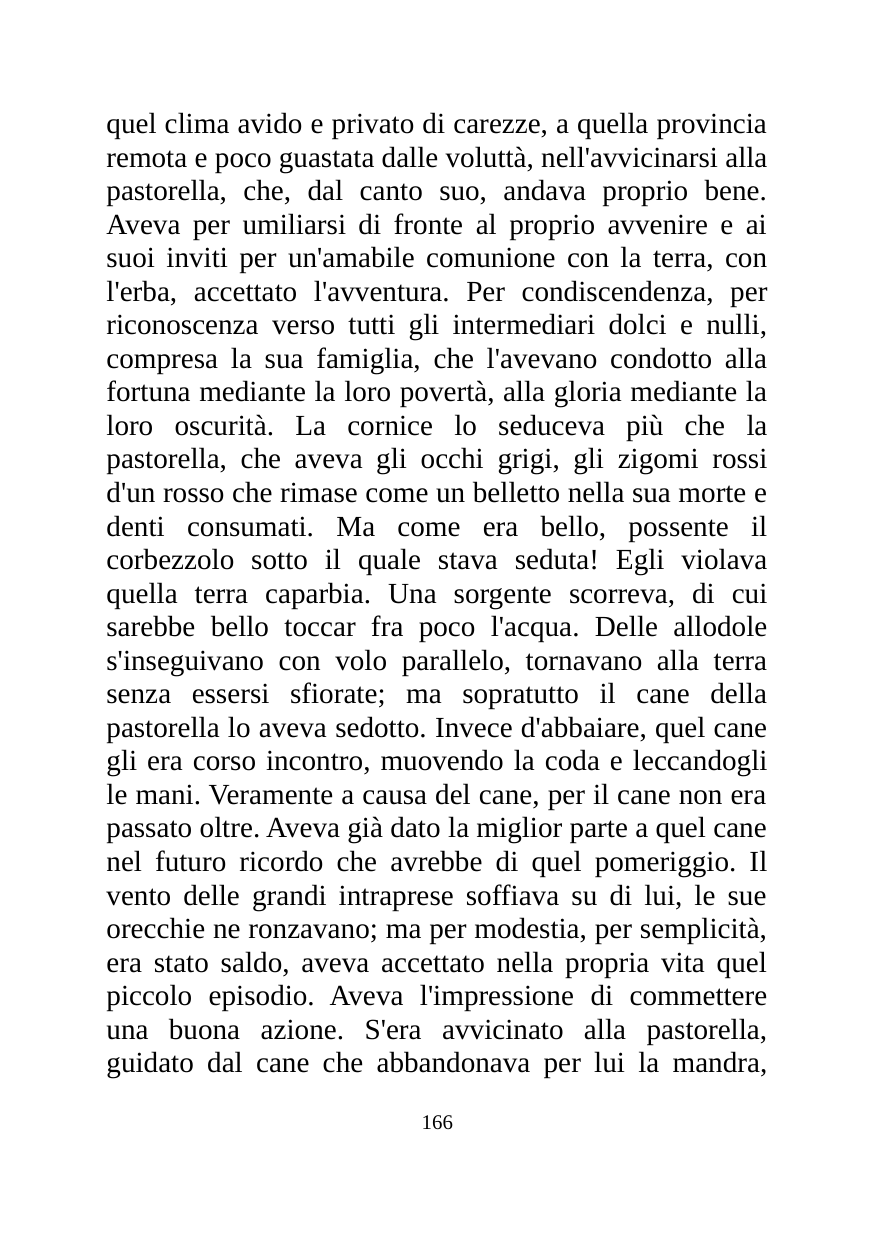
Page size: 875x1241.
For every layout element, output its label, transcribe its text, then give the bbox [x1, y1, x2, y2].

text quel clima avido e privato di carezze, a quella provincia remota e poco guastata dalle voluttà, nell'avvicinarsi alla pastorella, che, dal canto suo, andava proprio bene. Aveva per umiliarsi di fronte al proprio avvenire e ai suoi inviti per un'amabile comunione con la terra, con l'erba, accettato l'avventura. Per condiscendenza, per riconoscenza verso tutti gli intermediari dolci e nulli, compresa la sua famiglia, che l'avevano condotto alla fortuna mediante la loro povertà, alla gloria mediante la loro oscurità. La cornice lo seduceva più che la pastorella, che aveva gli occhi grigi, gli zigomi rossi d'un rosso che rimase come un belletto nella sua morte e denti consumati. Ma come era bello, possente il corbezzolo sotto il quale stava seduta! Egli violava quella terra caparbia. Una sorgente scorreva, di cui sarebbe bello toccar fra poco l'acqua. Delle allodole s'inseguivano con volo parallelo, tornavano alla terra senza essersi sfiorate; ma sopratutto il cane della pastorella lo aveva sedotto. Invece d'abbaiare, quel cane gli era corso incontro, muovendo la coda e leccandogli le mani. Veramente a causa del cane, per il cane non era passato oltre. Aveva già dato la miglior parte a quel cane nel futuro ricordo che avrebbe di quel pomeriggio. Il vento delle grandi intraprese soffiava su di lui, le sue orecchie ne ronzavano; ma per modestia, per semplicità, era stato saldo, aveva accettato nella propria vita quel piccolo episodio. Aveva l'impressione di commettere una buona azione. S'era avvicinato alla pastorella, guidato dal cane che abbandonava per lui la mandra, [106, 106, 768, 1079]
